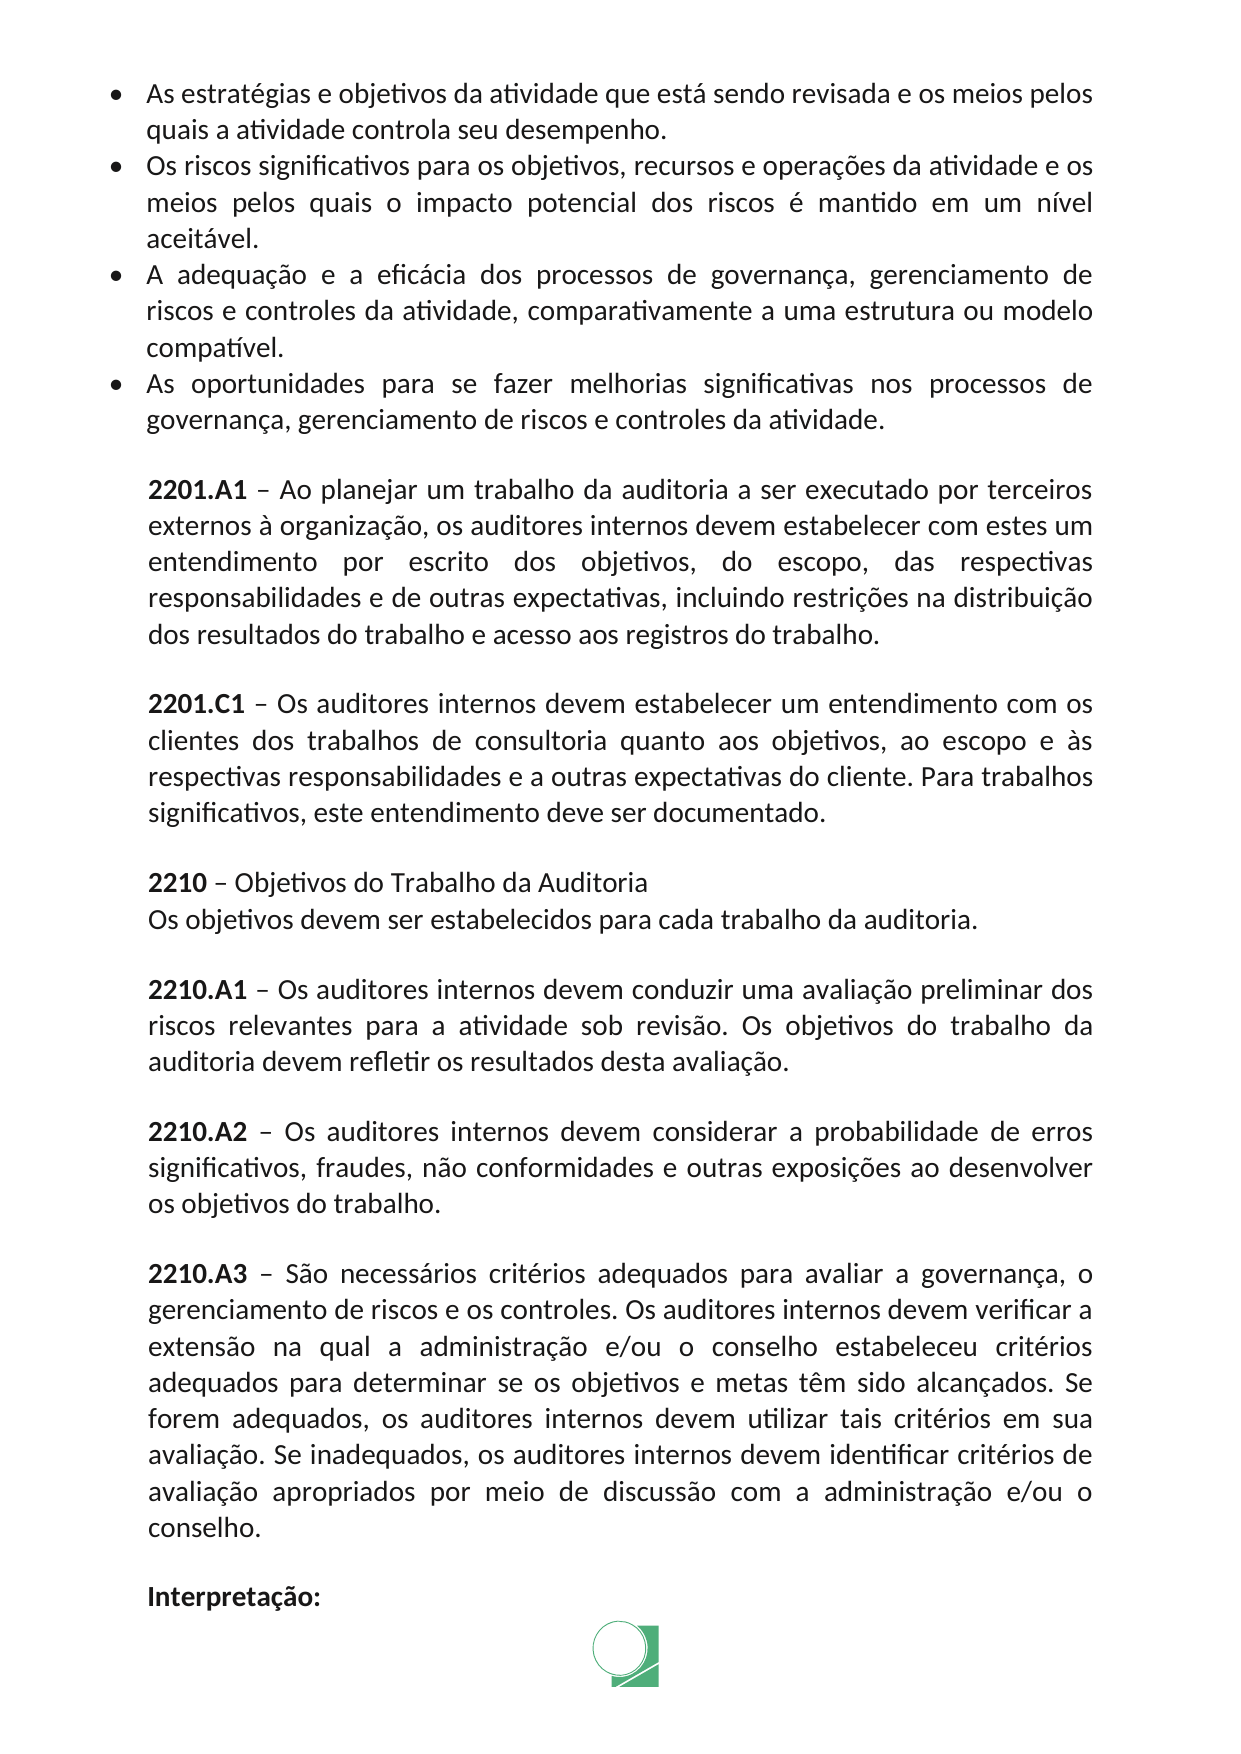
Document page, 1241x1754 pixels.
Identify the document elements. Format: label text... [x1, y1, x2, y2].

text 2201.A1 – Ao planejar um trabalho da auditoria a ser executado por terceiros externos à organização, os auditores internos devem estabelecer com estes um entendimento por escrito dos objetivos, do escopo, das respectivas responsabilidades e de outras expectativas, incluindo restrições na distribuição dos resultados do trabalho e acesso aos registros do trabalho. [148, 471, 1094, 651]
text Interpretação: [147, 1578, 1107, 1614]
list As oportunidades para se fazer melhorias significativas nos processos de governança, gerenciamento de riscos e controles da atividade. [109, 365, 1094, 437]
text 2210.A3 – São necessários critérios adequados para avaliar a governança, o gerenciamento de riscos e os controles. Os auditores internos devem verificar a extensão na qual a administração e/ou o conselho estabeleceu critérios adequados para determinar se os objetivos e metas têm sido alcançados. Se forem adequados, os auditores internos devem utilizar tais critérios em sua avaliação. Se inadequados, os auditores internos devem identificar critérios de avaliação apropriados por meio de discussão com a administração e/ou o conselho. [148, 1255, 1094, 1544]
list A adequação e a eficácia dos processos de governança, gerenciamento de riscos e controles da atividade, comparativamente a uma estrutura ou modelo compatível. [109, 256, 1094, 364]
text 2210.A2 – Os auditores internos devem considerar a probabilidade de erros significativos, fraudes, não conformidades e outras exposições ao desenvolver os objetivos do trabalho. [148, 1113, 1094, 1221]
text 2210.A1 – Os auditores internos devem conduzir uma avaliação preliminar dos riscos relevantes para a atividade sob revisão. Os objetivos do trabalho da auditoria devem refletir os resultados desta avaliação. [148, 971, 1094, 1079]
list As estratégias e objetivos da atividade que está sendo revisada e os meios pelos quais a atividade controla seu desempenho. [109, 75, 1094, 147]
text Os objetivos devem ser estabelecidos para cada trabalho da auditoria. [148, 901, 1094, 937]
text 2210 – Objetivos do Trabalho da Auditoria [148, 864, 1094, 899]
list Os riscos significativos para os objetivos, recursos e operações da atividade e os meios pelos quais o impacto potencial dos riscos é mantido em um nível aceitável. [109, 147, 1094, 256]
text 2201.C1 – Os auditores internos devem estabelecer um entendimento com os clientes dos trabalhos de consultoria quanto aos objetivos, ao escopo e às respectivas responsabilidades e a outras expectativas do cliente. Para trabalhos significativos, este entendimento deve ser documentado. [148, 685, 1094, 830]
